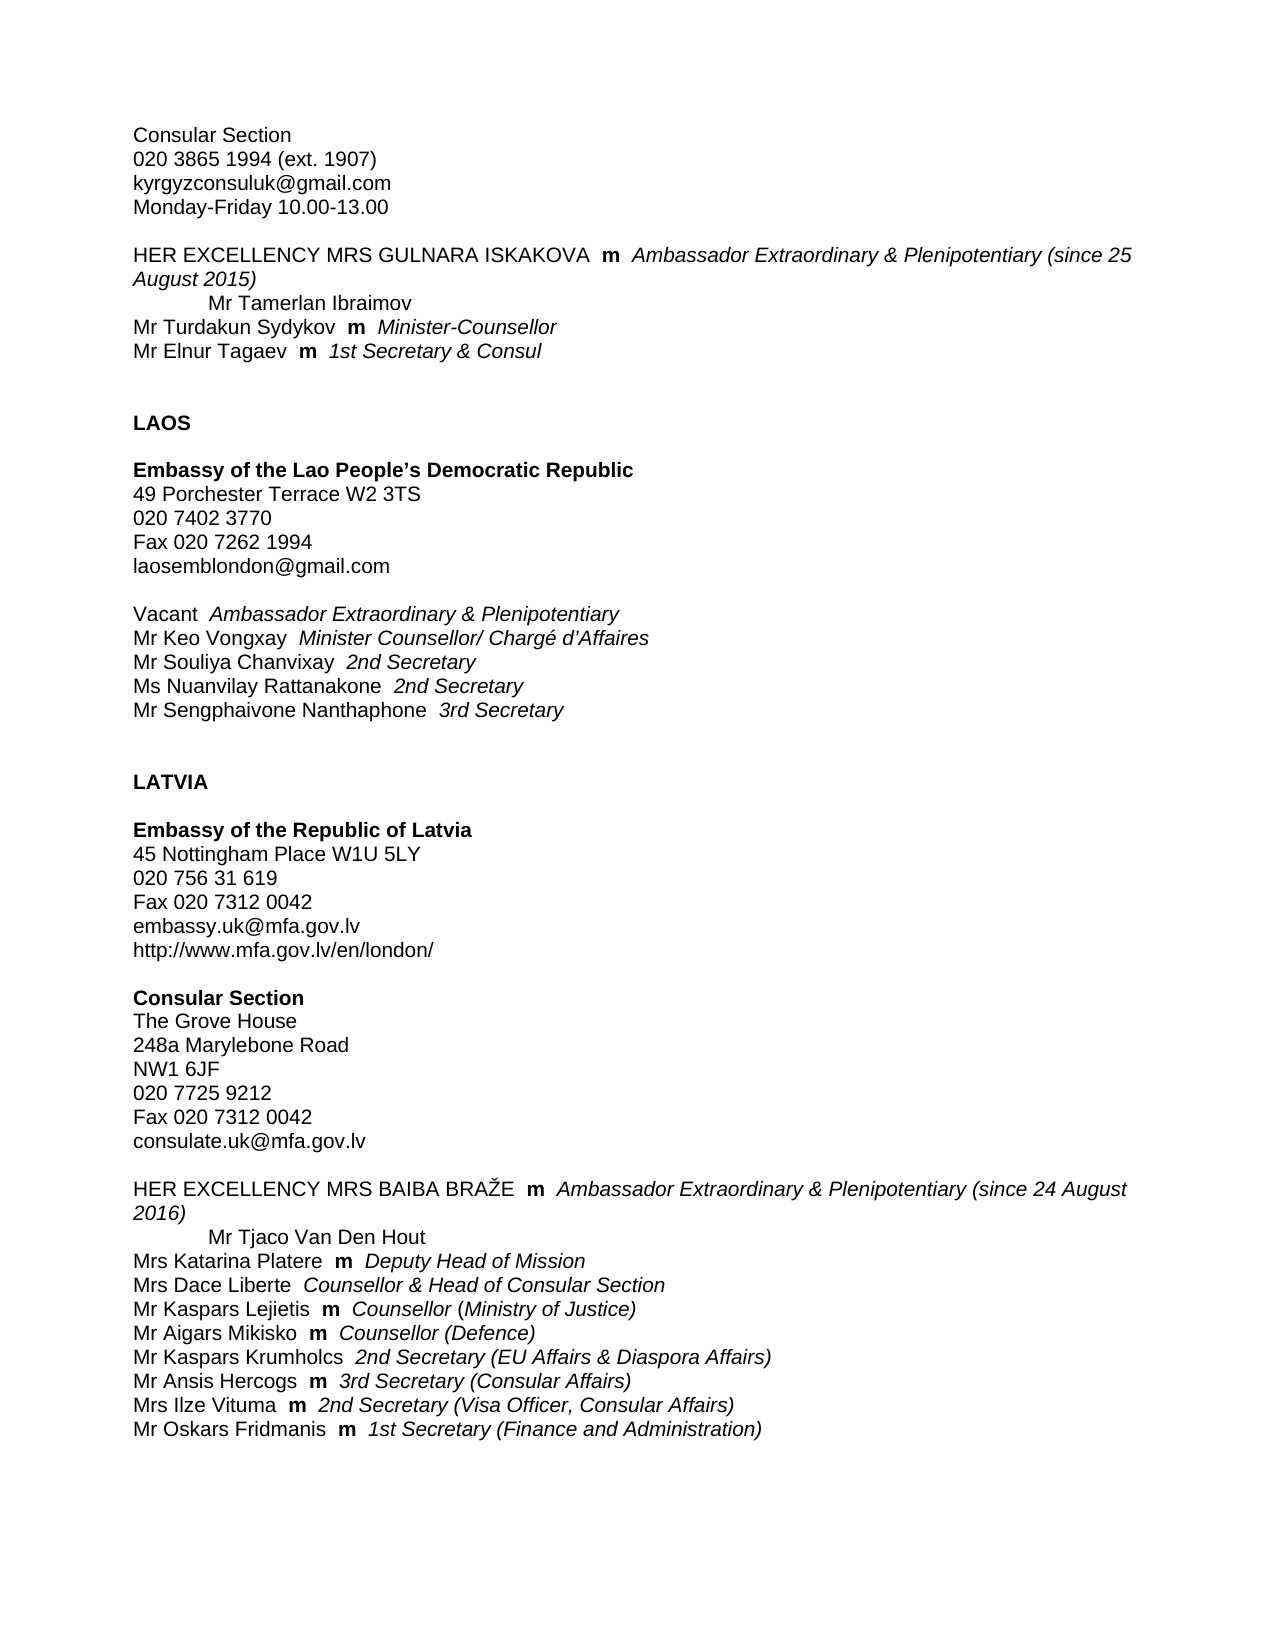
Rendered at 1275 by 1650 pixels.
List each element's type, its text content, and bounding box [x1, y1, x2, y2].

text Mr Oskars Fridmanis m 1st Secretary (Finance and Administration) [133, 1417, 1181, 1441]
text Fax 020 7312 0042 [133, 889, 1181, 913]
text Consular Section [133, 123, 1181, 147]
text 020 3865 1994 (ext. 1907) [133, 147, 1181, 171]
text Mr Kaspars Krumholcs 2nd Secretary (EU Affairs & Diaspora Affairs) [133, 1345, 1181, 1369]
text laosemblondon@gmail.com [133, 554, 1181, 578]
text Fax 020 7312 0042 [133, 1105, 1181, 1129]
text Mr Elnur Tagaev m 1st Secretary & Consul [133, 338, 1181, 362]
text Mrs Ilze Vituma m 2nd Secretary (Visa Officer, Consular Affairs) [133, 1393, 1181, 1417]
text Consular Section [133, 985, 1181, 1009]
text consulate.uk@mfa.gov.lv [133, 1129, 1181, 1153]
text Ms Nuanvilay Rattanakone 2nd Secretary [133, 674, 1181, 698]
text embassy.uk@mfa.gov.lv [133, 913, 1181, 937]
text 020 7725 9212 [133, 1081, 1181, 1105]
text kyrgyzconsuluk@gmail.com [133, 171, 1181, 195]
text The Grove House [133, 1009, 1181, 1033]
text 020 7402 3770 [133, 506, 1181, 530]
text Mr Aigars Mikisko m Counsellor (Defence) [133, 1321, 1181, 1345]
text Vacant Ambassador Extraordinary & Plenipotentiary [133, 602, 1181, 626]
text Mr Turdakun Sydykov m Minister-Counsellor [133, 314, 1181, 338]
text HER EXCELLENCY MRS GULNARA ISKAKOVA m Ambassador Extraordinary & Plenipotentiary (since 25 August 2015) [133, 243, 1181, 291]
text Embassy of the Lao People’s Democratic Republic [133, 458, 1181, 482]
text Mrs Katarina Platere m Deputy Head of Mission [133, 1249, 1181, 1273]
text NW1 6JF [133, 1057, 1181, 1081]
text 45 Nottingham Place W1U 5LY [133, 842, 1181, 866]
text Mr Ansis Hercogs m 3rd Secretary (Consular Affairs) [133, 1369, 1181, 1393]
text Mr Sengphaivone Nanthaphone 3rd Secretary [133, 698, 1181, 722]
text Embassy of the Republic of Latvia [133, 818, 1181, 842]
text Monday-Friday 10.00-13.00 [133, 195, 1181, 219]
text http://www.mfa.gov.lv/en/london/ [133, 937, 1181, 961]
text Mr Keo Vongxay Minister Counsellor/ Chargé d’Affaires [133, 626, 1181, 650]
text Mr Kaspars Lejietis m Counsellor (Ministry of Justice) [133, 1297, 1181, 1321]
text Mr Tjaco Van Den Hout [133, 1225, 1181, 1249]
text 49 Porchester Terrace W2 3TS [133, 482, 1181, 506]
text 020 756 31 619 [133, 866, 1181, 889]
text HER EXCELLENCY MRS BAIBA BRAŽE m Ambassador Extraordinary & Plenipotentiary (since 24 August 2016) [133, 1177, 1181, 1225]
text Mrs Dace Liberte Counsellor & Head of Consular Section [133, 1273, 1181, 1297]
text Mr Tamerlan Ibraimov [133, 291, 1181, 314]
text Fax 020 7262 1994 [133, 530, 1181, 554]
text 248a Marylebone Road [133, 1033, 1181, 1057]
subtitle LATVIA [133, 770, 1181, 794]
text LAOS [133, 410, 1181, 434]
text Mr Souliya Chanvixay 2nd Secretary [133, 650, 1181, 674]
